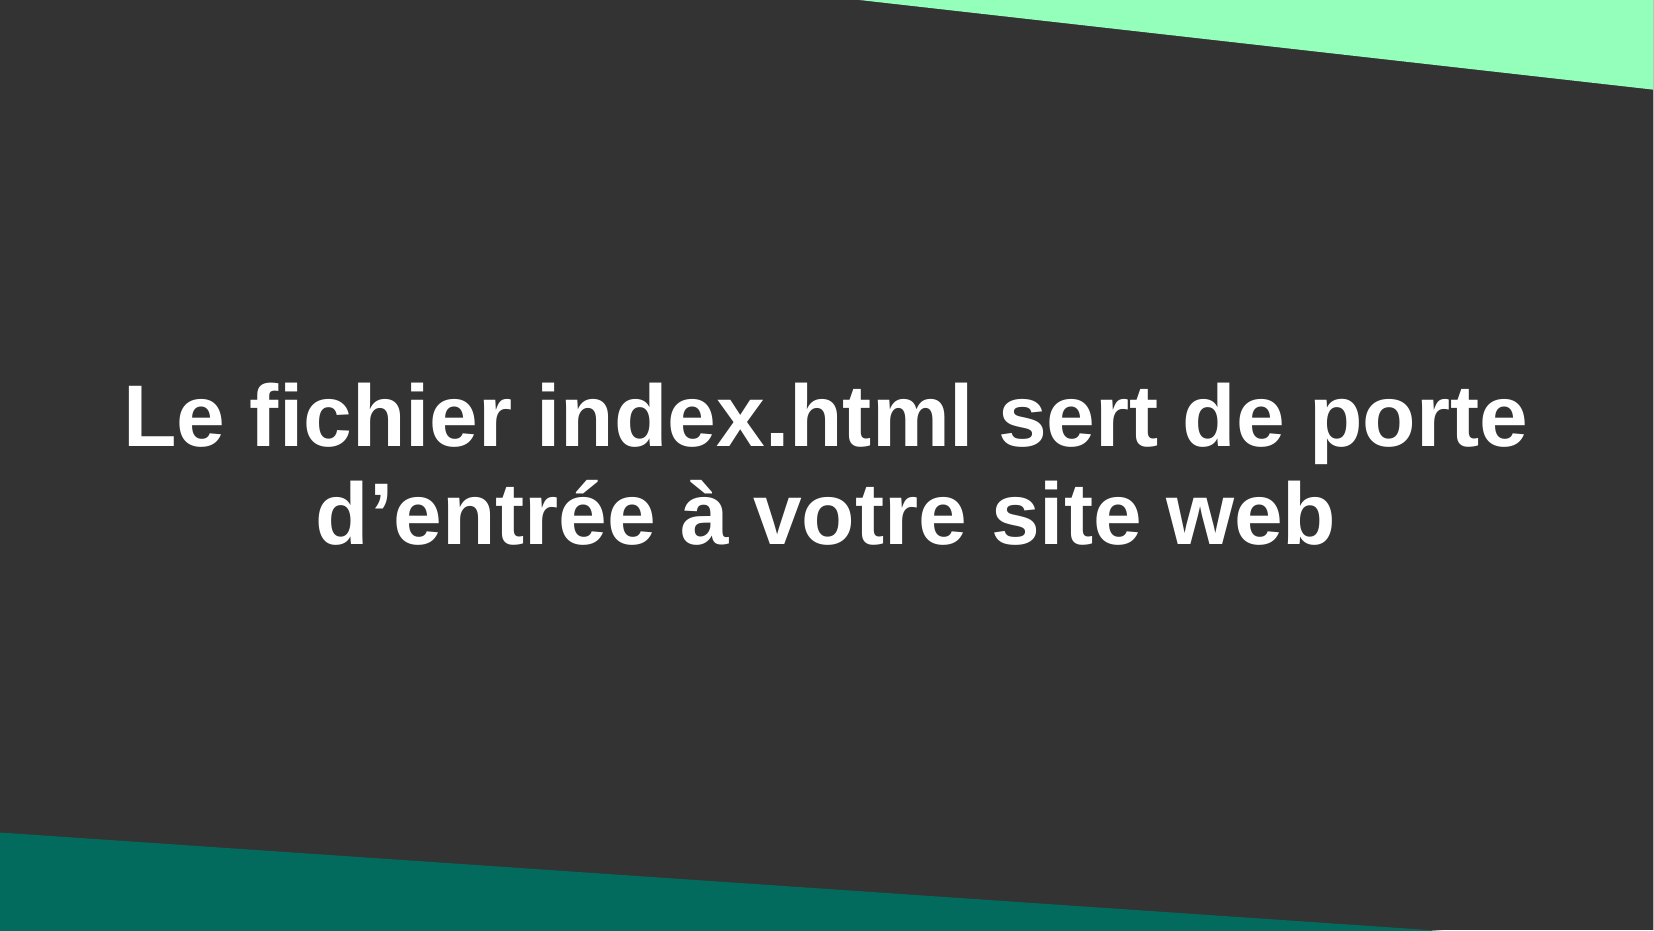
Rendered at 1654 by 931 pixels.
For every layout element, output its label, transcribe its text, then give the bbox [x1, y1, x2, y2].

text_box [859, 0, 1654, 90]
title Le fichier index.html sert de porte d’entrée à votre site web [31, 367, 1622, 563]
